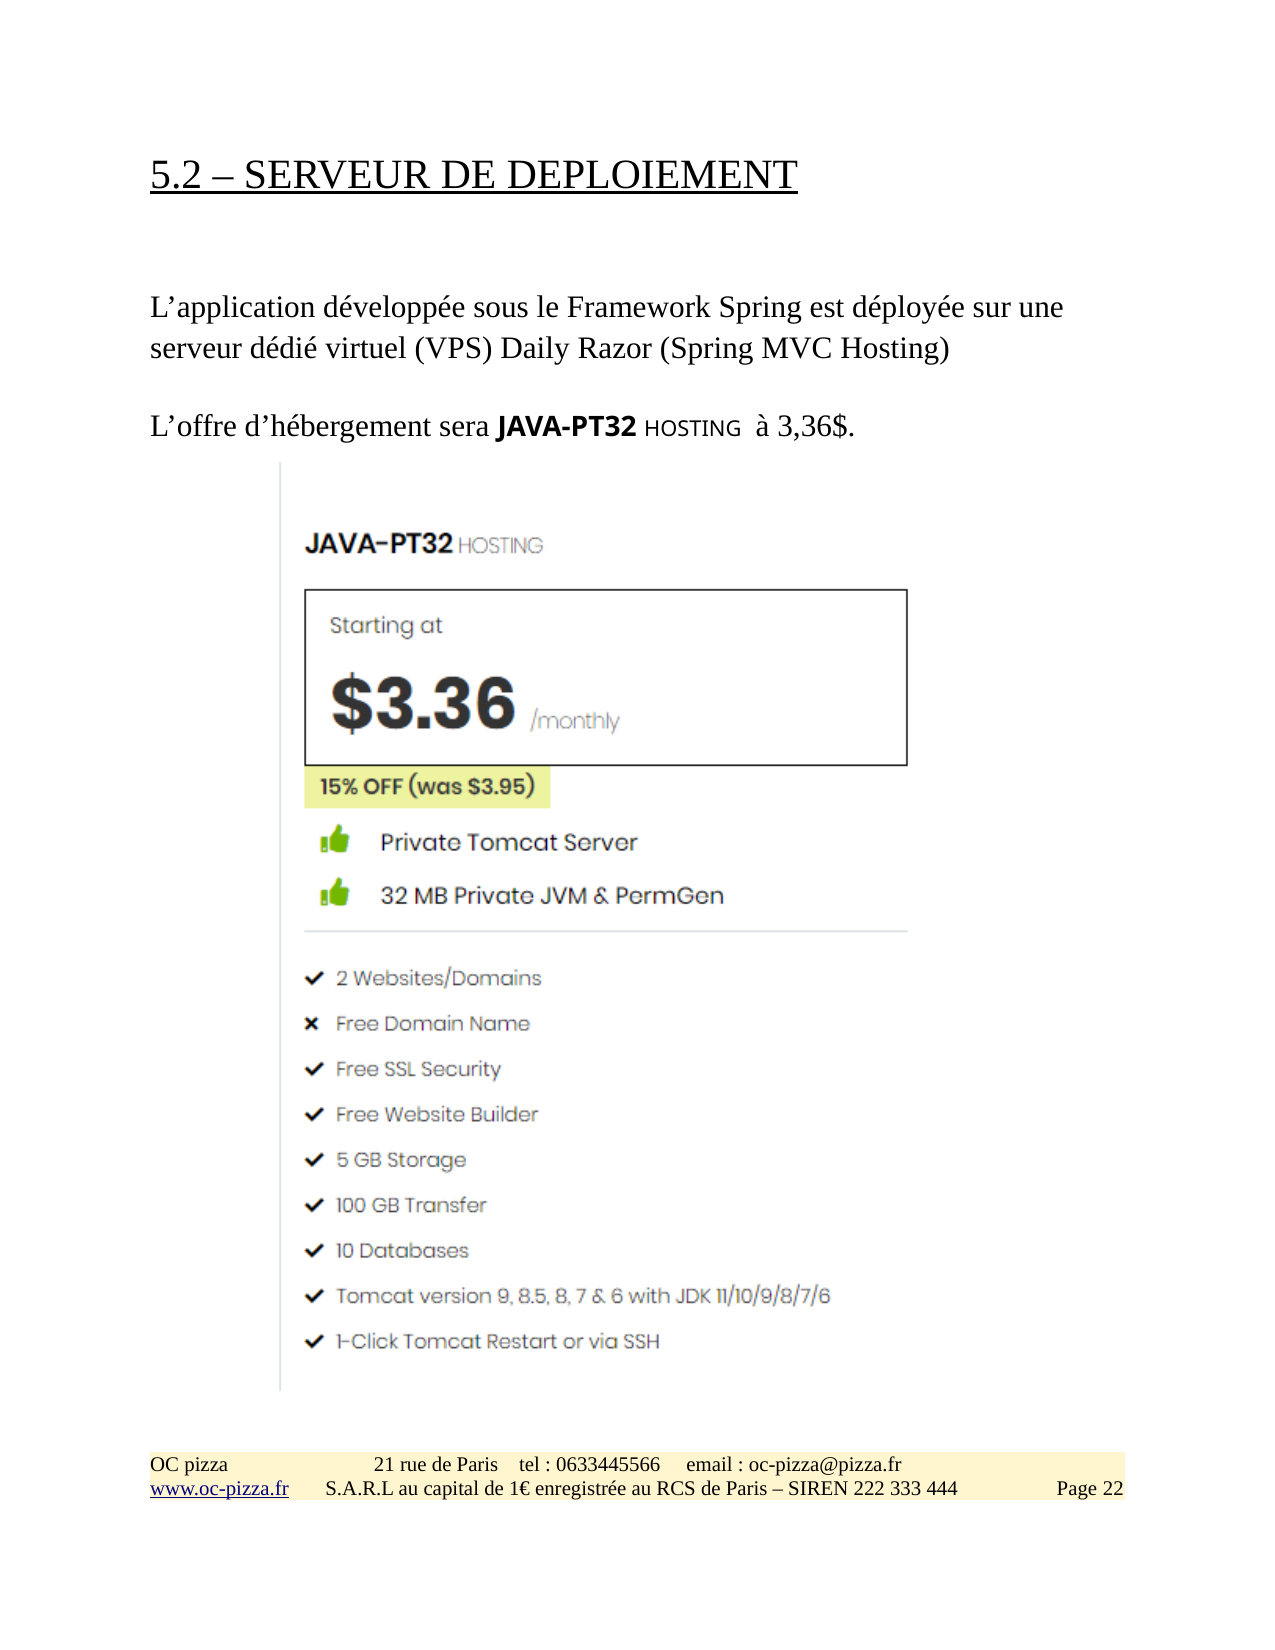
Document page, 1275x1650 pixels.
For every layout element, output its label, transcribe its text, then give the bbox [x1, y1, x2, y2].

text L’offre d’hébergement sera JAVA-PT32 HOSTING à 3,36$. [150, 406, 1125, 444]
text 5.2 – SERVEUR DE DEPLOIEMENT [150, 150, 1125, 198]
picture [278, 462, 918, 1391]
text L’application développée sous le Framework Spring est déployée sur une serveur dédié virtuel (VPS) Daily Razor (Spring MVC Hosting) [150, 288, 1125, 365]
